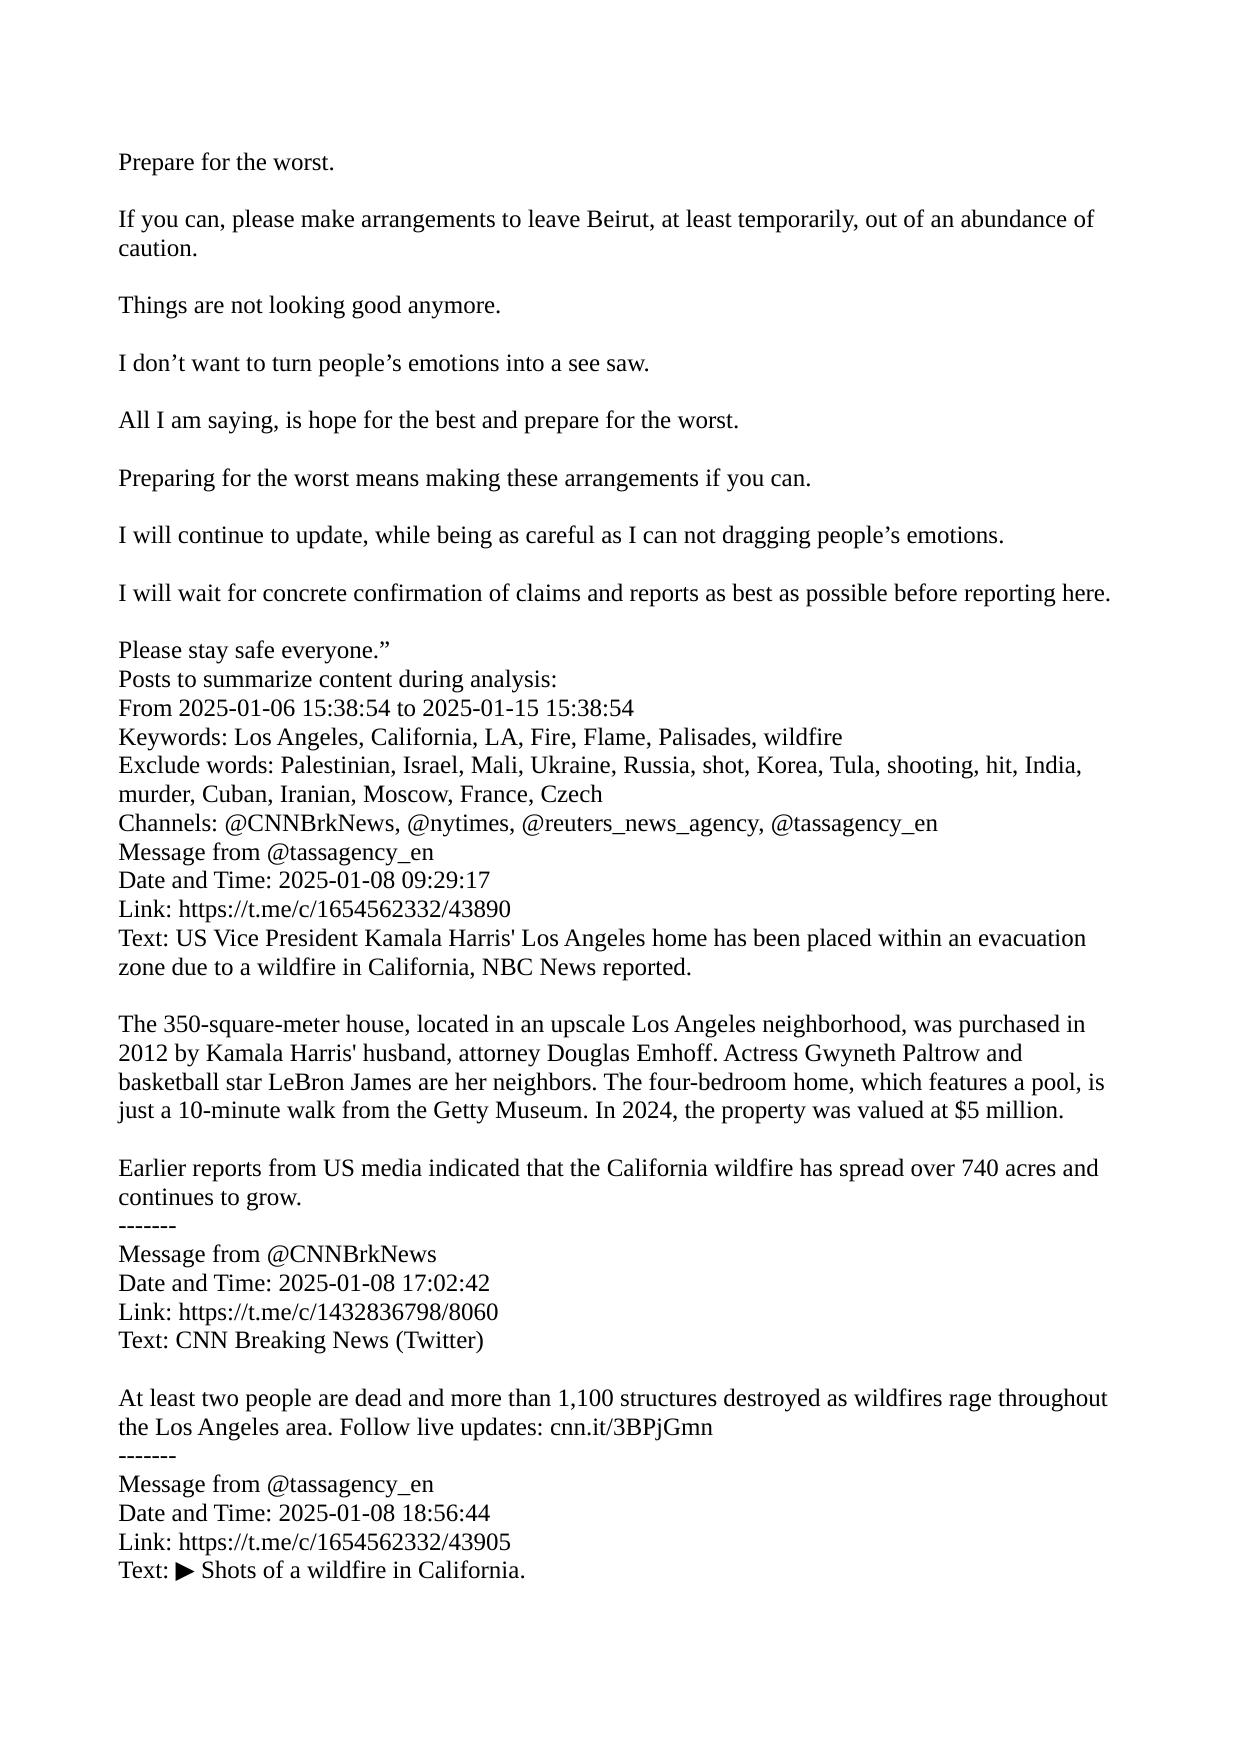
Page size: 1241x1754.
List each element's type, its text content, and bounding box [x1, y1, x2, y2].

text Keywords: Los Angeles, California, LA, Fire, Flame, Palisades, wildfire [118, 722, 1122, 751]
text Message from @tassagency_en [118, 1469, 1122, 1498]
text If you can, please make arrangements to leave Beirut, at least temporarily, out of an abundance of caution. [118, 204, 1122, 262]
text The 350-square-meter house, located in an upscale Los Angeles neighborhood, was purchased in 2012 by Kamala Harris' husband, attorney Douglas Emhoff. Actress Gwyneth Paltrow and basketball star LeBron James are her neighbors. The four-bedroom home, which features a pool, is just a 10-minute walk from the Getty Museum. In 2024, the property was valued at $5 million. [118, 1009, 1122, 1124]
text Date and Time: 2025-01-08 18:56:44 [118, 1498, 1122, 1527]
text ------- [118, 1441, 1122, 1469]
text ------- [118, 1211, 1122, 1239]
text Earlier reports from US media indicated that the California wildfire has spread over 740 acres and continues to grow. [118, 1153, 1122, 1211]
text Text: CNN Breaking News (Twitter) [118, 1326, 1122, 1354]
text I will wait for concrete confirmation of claims and reports as best as possible before reporting here. [118, 578, 1122, 607]
text Link: https://t.me/c/1432836798/8060 [118, 1297, 1122, 1326]
text From 2025-01-06 15:38:54 to 2025-01-15 15:38:54 [118, 693, 1122, 722]
text Channels: @CNNBrkNews, @nytimes, @reuters_news_agency, @tassagency_en [118, 808, 1122, 837]
text Message from @CNNBrkNews [118, 1239, 1122, 1268]
text Date and Time: 2025-01-08 09:29:17 [118, 866, 1122, 894]
text Things are not looking good anymore. [118, 291, 1122, 319]
text All I am saying, is hope for the best and prepare for the worst. [118, 406, 1122, 434]
text Text: US Vice President Kamala Harris' Los Angeles home has been placed within an evacuation zone due to a wildfire in California, NBC News reported. [118, 923, 1122, 981]
text Posts to summarize content during analysis: [118, 664, 1122, 693]
text Exclude words: Palestinian, Israel, Mali, Ukraine, Russia, shot, Korea, Tula, shooting, hit, India, murder, Cuban, Iranian, Moscow, France, Czech [118, 751, 1122, 808]
text Preparing for the worst means making these arrangements if you can. [118, 463, 1122, 492]
text I don’t want to turn people’s emotions into a see saw. [118, 348, 1122, 377]
text Link: https://t.me/c/1654562332/43905 [118, 1527, 1122, 1556]
text Date and Time: 2025-01-08 17:02:42 [118, 1268, 1122, 1297]
text Message from @tassagency_en [118, 837, 1122, 866]
text Please stay safe everyone.” [118, 636, 1122, 664]
text Prepare for the worst. [118, 147, 1122, 176]
text I will continue to update, while being as careful as I can not dragging people’s emotions. [118, 521, 1122, 549]
text Text: ▶️ Shots of a wildfire in California. [118, 1556, 1122, 1584]
text Link: https://t.me/c/1654562332/43890 [118, 894, 1122, 923]
text At least two people are dead and more than 1,100 structures destroyed as wildfires rage throughout the Los Angeles area. Follow live updates: cnn.it/3BPjGmn [118, 1383, 1122, 1441]
